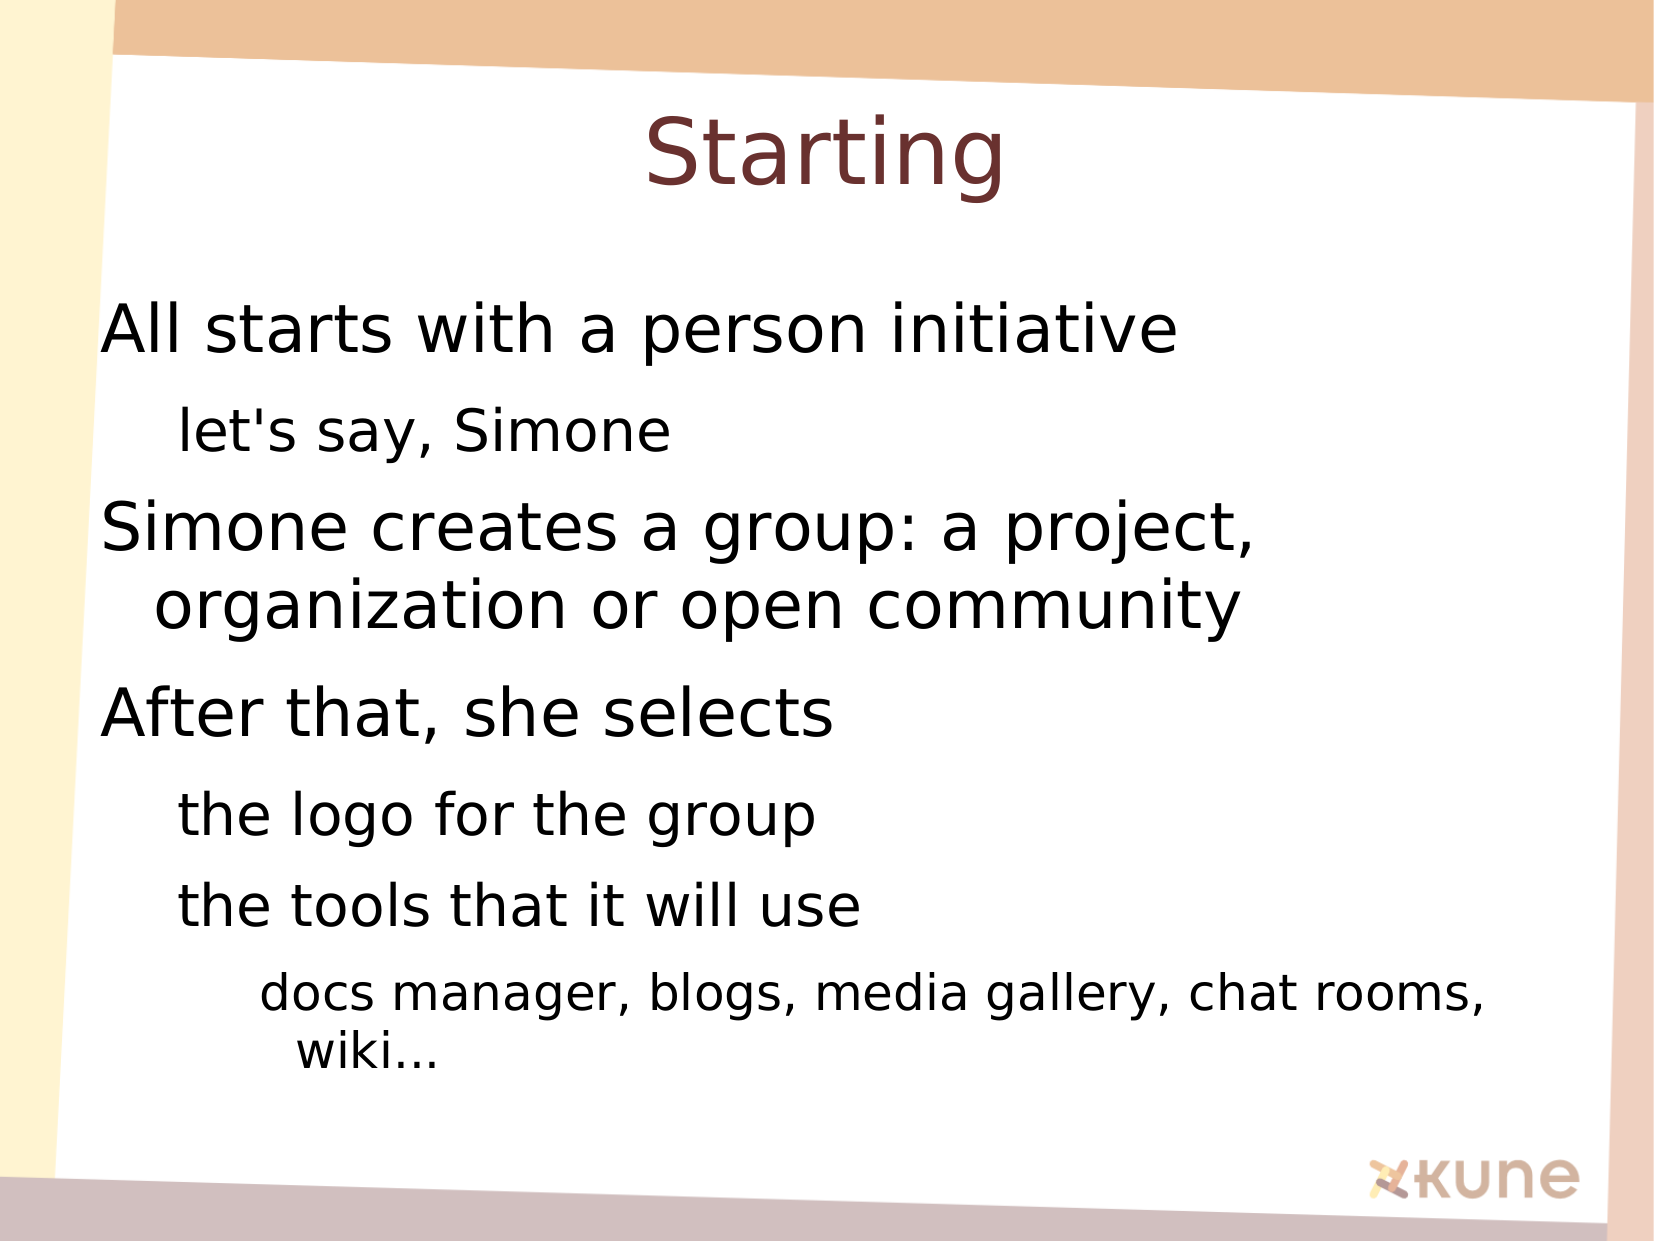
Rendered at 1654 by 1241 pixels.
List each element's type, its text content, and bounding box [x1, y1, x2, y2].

title Starting [82, 56, 1571, 250]
list All starts with a person initiative let's say, Simone Simone creates a group: a project, organization or open community After that, she selects the logo for the group the tools that it will use docs manager, blogs, media gallery, chat rooms, wiki... [82, 290, 1571, 1094]
picture [0, 0, 1654, 1241]
